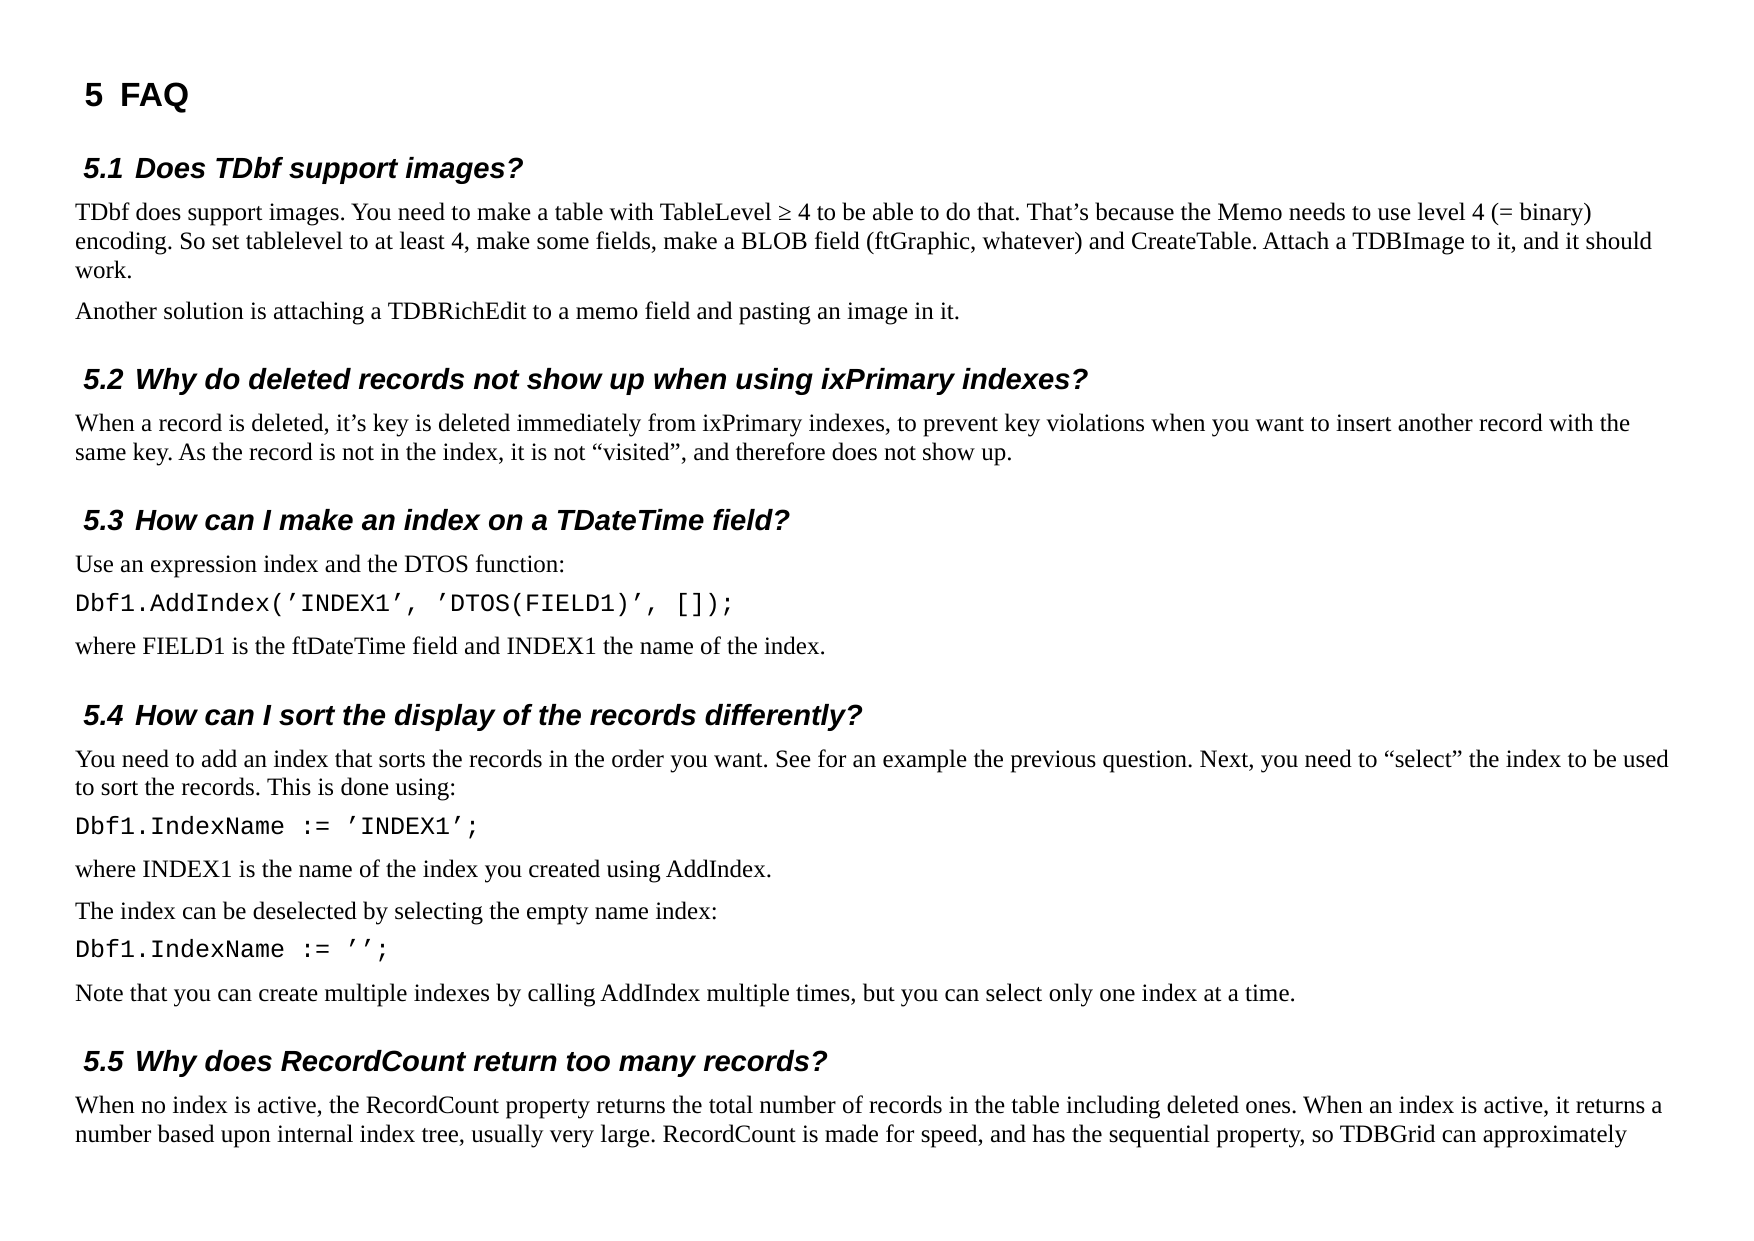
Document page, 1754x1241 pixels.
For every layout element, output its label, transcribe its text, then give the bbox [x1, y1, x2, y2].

text Dbf1.AddIndex(’INDEX1’, ’DTOS(FIELD1)’, []); [75, 591, 1679, 619]
text TDbf does support images. You need to make a table with TableLevel ≥ 4 to be able to do that. That’s because the Memo needs to use level 4 (= binary) encoding. So set tablelevel to at least 4, make some fields, make a BLOB field (ftGraphic, whatever) and CreateTable. Attach a TDBImage to it, and it should work. [75, 197, 1679, 283]
text where INDEX1 is the name of the index you created using AddIndex. [75, 854, 1679, 883]
subtitle Why do deleted records not show up when using ixPrimary indexes? [75, 362, 1679, 396]
subtitle Why does RecordCount return too many records? [75, 1044, 1679, 1078]
subtitle FAQ [75, 75, 1679, 114]
text When no index is active, the RecordCount property returns the total number of records in the table including deleted ones. When an index is active, it returns a number based upon internal index tree, usually very large. RecordCount is made for speed, and has the sequential property, so TDBGrid can approximately [75, 1090, 1679, 1148]
subtitle How can I sort the display of the records differently? [75, 698, 1679, 731]
text You need to add an index that sorts the records in the order you want. See for an example the previous question. Next, you need to “select” the index to be used to sort the records. This is done using: [75, 744, 1679, 801]
subtitle How can I make an index on a TDateTime field? [75, 503, 1679, 537]
text Dbf1.IndexName := ’INDEX1’; [75, 814, 1679, 842]
text When a record is deleted, it’s key is deleted immediately from ixPrimary indexes, to prevent key violations when you want to insert another record with the same key. As the record is not in the index, it is not “visited”, and therefore does not show up. [75, 408, 1679, 466]
text where FIELD1 is the ftDateTime field and INDEX1 the name of the index. [75, 631, 1679, 660]
text The index can be deselected by selecting the empty name index: [75, 896, 1679, 924]
text Note that you can create multiple indexes by calling AddIndex multiple times, but you can select only one index at a time. [75, 978, 1679, 1007]
text Another solution is attaching a TDBRichEdit to a memo field and pasting an image in it. [75, 296, 1679, 325]
subtitle Does TDbf support images? [75, 151, 1679, 185]
text Dbf1.IndexName := ’’; [75, 937, 1679, 965]
text Use an expression index and the DTOS function: [75, 549, 1679, 578]
